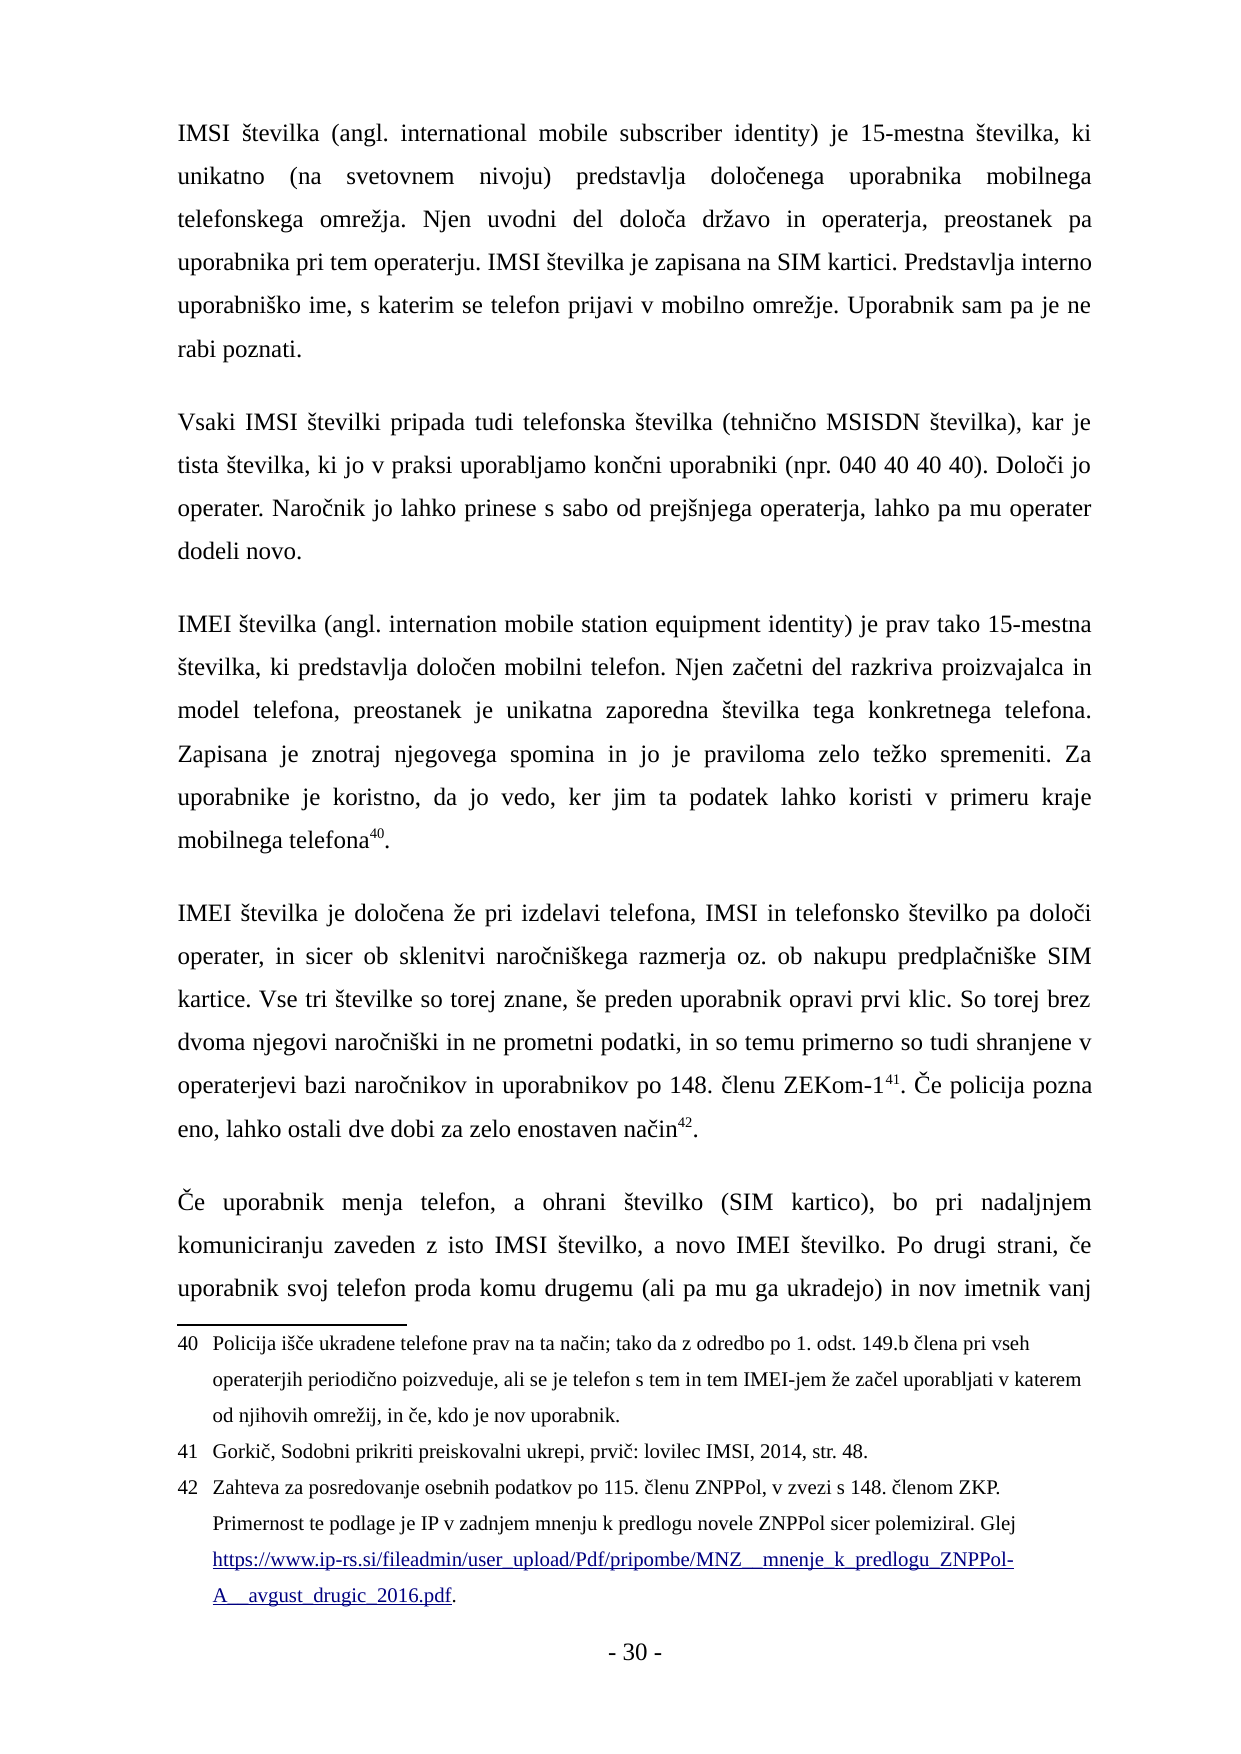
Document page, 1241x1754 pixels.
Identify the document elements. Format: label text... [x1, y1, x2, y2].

text Gorkič, Sodobni prikriti preiskovalni ukrepi, prvič: lovilec IMSI, 2014, str. 48. [177, 1439, 1093, 1463]
text Policija išče ukradene telefone prav na ta način; tako da z odredbo po 1. odst. 149.b člena pri vseh operaterjih periodično poizveduje, ali se je telefon s tem in tem IMEI-jem že začel uporabljati v katerem od njihovih omrežij, in če, kdo je nov uporabnik. [177, 1331, 1093, 1427]
text IMEI številka je določena že pri izdelavi telefona, IMSI in telefonsko številko pa določi operater, in sicer ob sklenitvi naročniškega razmerja oz. ob nakupu predplačniške SIM kartice. Vse tri številke so torej znane, še preden uporabnik opravi prvi klic. So torej brez dvoma njegovi naročniški in ne prometni podatki, in so temu primerno so tudi shranjene v operaterjevi bazi naročnikov in uporabnikov po 148. členu ZEKom-1. Če policija pozna eno, lahko ostali dve dobi za zelo enostaven način. [177, 898, 1093, 1142]
text IMEI številka (angl. internation mobile station equipment identity) je prav tako 15-mestna številka, ki predstavlja določen mobilni telefon. Njen začetni del razkriva proizvajalca in model telefona, preostanek je unikatna zaporedna številka tega konkretnega telefona. Zapisana je znotraj njegovega spomina in jo je praviloma zelo težko spremeniti. Za uporabnike je koristno, da jo vedo, ker jim ta podatek lahko koristi v primeru kraje mobilnega telefona. [177, 609, 1093, 854]
text Zahteva za posredovanje osebnih podatkov po 115. členu ZNPPol, v zvezi s 148. členom ZKP. Primernost te podlage je IP v zadnjem mnenju k predlogu novele ZNPPol sicer polemiziral. Glej https://www.ip-rs.si/fileadmin/user_upload/Pdf/pripombe/MNZ__mnenje_k_predlogu_ZNPPol-A__avgust_drugic_2016.pdf. [177, 1475, 1093, 1607]
text Vsaki IMSI številki pripada tudi telefonska številka (tehnično MSISDN številka), kar je tista številka, ki jo v praksi uporabljamo končni uporabniki (npr. 040 40 40 40). Določi jo operater. Naročnik jo lahko prinese s sabo od prejšnjega operaterja, lahko pa mu operater dodeli novo. [177, 407, 1093, 565]
text IMSI številka (angl. international mobile subscriber identity) je 15-mestna številka, ki unikatno (na svetovnem nivoju) predstavlja določenega uporabnika mobilnega telefonskega omrežja. Njen uvodni del določa državo in operaterja, preostanek pa uporabnika pri tem operaterju. IMSI številka je zapisana na SIM kartici. Predstavlja interno uporabniško ime, s katerim se telefon prijavi v mobilno omrežje. Uporabnik sam pa je ne rabi poznati. [177, 118, 1093, 362]
text Če uporabnik menja telefon, a ohrani številko (SIM kartico), bo pri nadaljnjem komuniciranju zaveden z isto IMSI številko, a novo IMEI številko. Po drugi strani, če uporabnik svoj telefon proda komu drugemu (ali pa mu ga ukradejo) in nov imetnik vanj [177, 1187, 1093, 1302]
